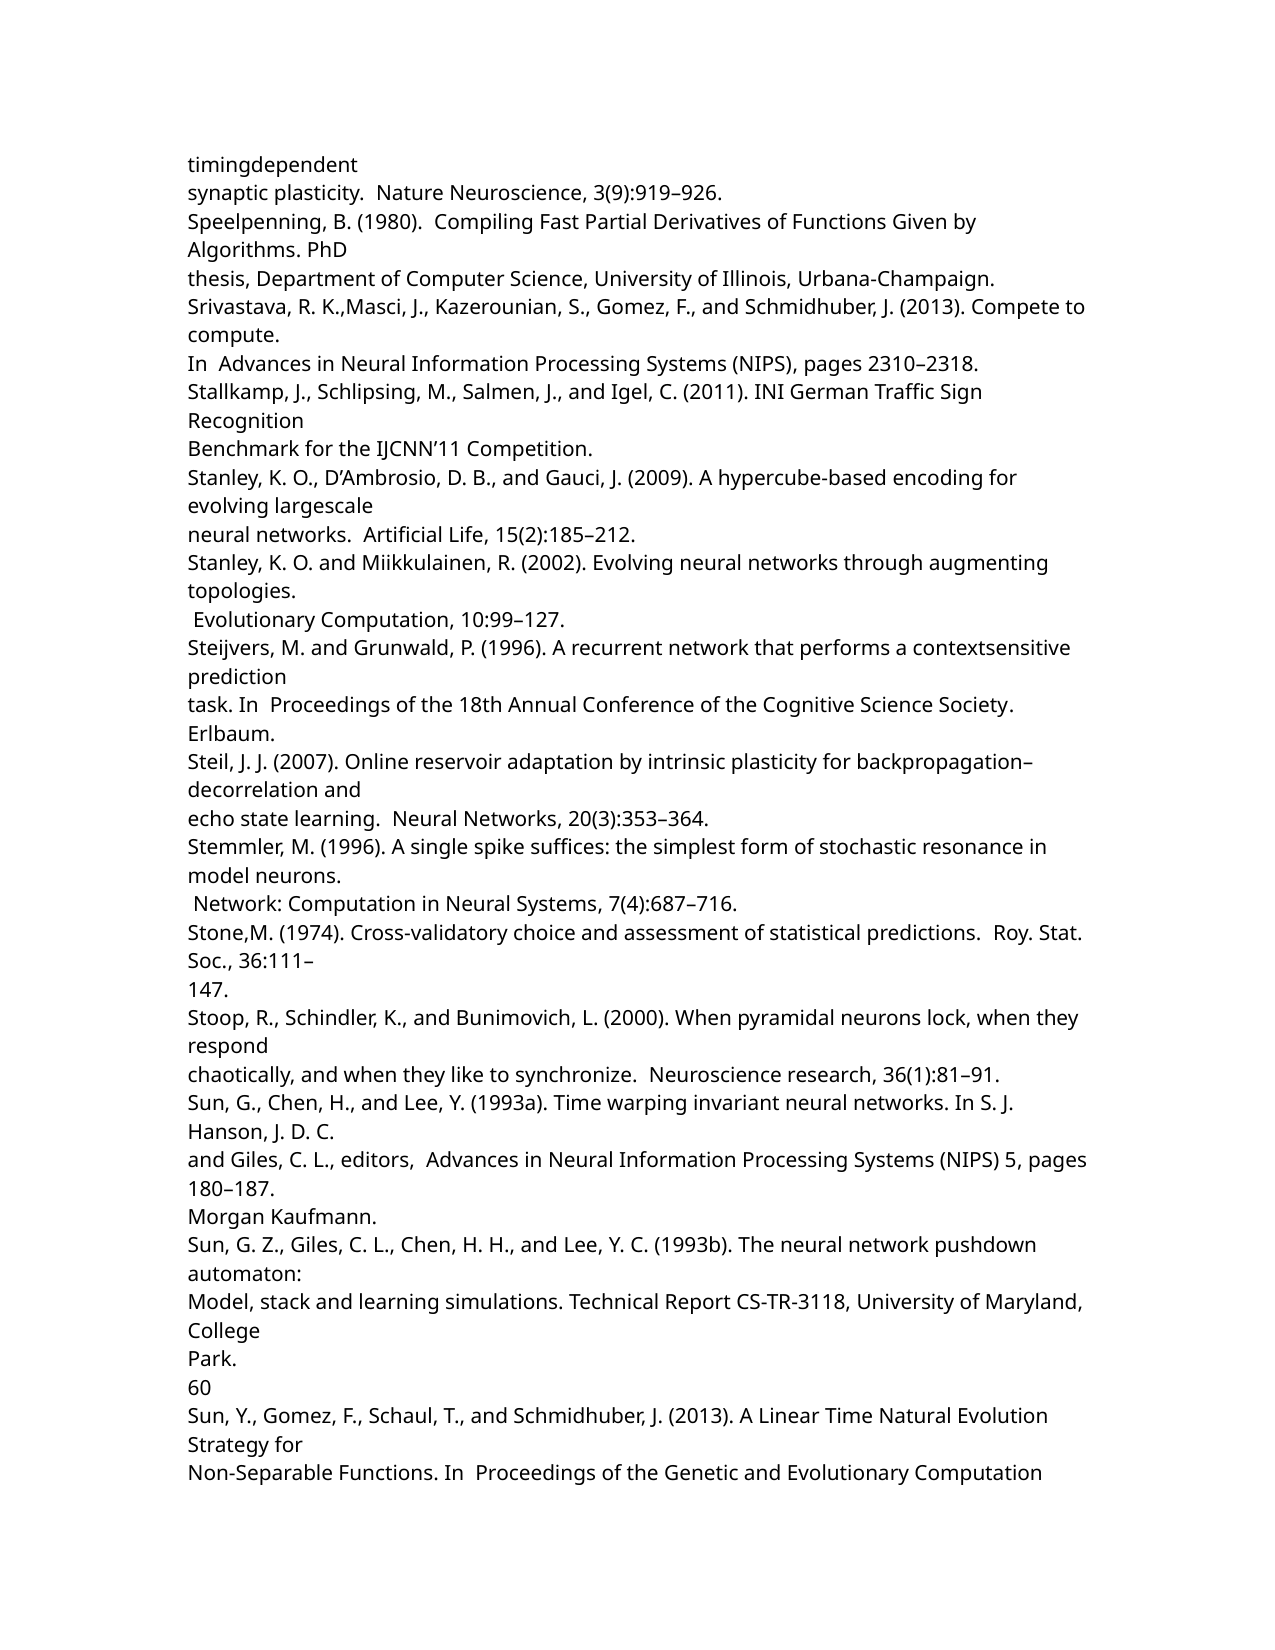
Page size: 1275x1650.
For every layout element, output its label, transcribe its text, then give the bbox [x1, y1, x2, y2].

text Steil, J. J. (2007). Online reservoir adaptation by intrinsic plasticity for backpropagation–decorrelation and [187, 747, 1087, 804]
text timingdependent [187, 150, 1087, 178]
text synaptic plasticity. Nature Neuroscience, 3(9):919–926. [187, 178, 1087, 207]
text Speelpenning, B. (1980). Compiling Fast Partial Derivatives of Functions Given by Algorithms. PhD [187, 207, 1087, 264]
text Stone,M. (1974). Cross-validatory choice and assessment of statistical predictions. Roy. Stat. Soc., 36:111– [187, 918, 1087, 975]
text Morgan Kaufmann. [187, 1202, 1087, 1231]
text Sun, G., Chen, H., and Lee, Y. (1993a). Time warping invariant neural networks. In S. J. Hanson, J. D. C. [187, 1088, 1087, 1145]
text Evolutionary Computation, 10:99–127. [187, 605, 1087, 633]
text Srivastava, R. K.,Masci, J., Kazerounian, S., Gomez, F., and Schmidhuber, J. (2013). Compete to compute. [187, 292, 1087, 349]
text Benchmark for the IJCNN’11 Competition. [187, 434, 1087, 463]
text Stoop, R., Schindler, K., and Bunimovich, L. (2000). When pyramidal neurons lock, when they respond [187, 1003, 1087, 1060]
text Non-Separable Functions. In Proceedings of the Genetic and Evolutionary Computation [187, 1458, 1087, 1487]
text and Giles, C. L., editors, Advances in Neural Information Processing Systems (NIPS) 5, pages 180–187. [187, 1145, 1087, 1202]
text Network: Computation in Neural Systems, 7(4):687–716. [187, 889, 1087, 918]
text thesis, Department of Computer Science, University of Illinois, Urbana-Champaign. [187, 264, 1087, 292]
text 147. [187, 975, 1087, 1003]
text 60 [187, 1373, 1087, 1401]
text Stemmler, M. (1996). A single spike suffices: the simplest form of stochastic resonance in model neurons. [187, 832, 1087, 889]
text Stallkamp, J., Schlipsing, M., Salmen, J., and Igel, C. (2011). INI German Traffic Sign Recognition [187, 377, 1087, 434]
text task. In Proceedings of the 18th Annual Conference of the Cognitive Science Society. Erlbaum. [187, 690, 1087, 747]
text In Advances in Neural Information Processing Systems (NIPS), pages 2310–2318. [187, 349, 1087, 377]
text Steijvers, M. and Grunwald, P. (1996). A recurrent network that performs a contextsensitive prediction [187, 633, 1087, 690]
text Park. [187, 1344, 1087, 1373]
text Stanley, K. O., D’Ambrosio, D. B., and Gauci, J. (2009). A hypercube-based encoding for evolving largescale [187, 463, 1087, 520]
text neural networks. Artificial Life, 15(2):185–212. [187, 520, 1087, 548]
text Stanley, K. O. and Miikkulainen, R. (2002). Evolving neural networks through augmenting topologies. [187, 548, 1087, 605]
text Model, stack and learning simulations. Technical Report CS-TR-3118, University of Maryland, College [187, 1287, 1087, 1344]
text echo state learning. Neural Networks, 20(3):353–364. [187, 804, 1087, 832]
text Sun, Y., Gomez, F., Schaul, T., and Schmidhuber, J. (2013). A Linear Time Natural Evolution Strategy for [187, 1401, 1087, 1458]
text Sun, G. Z., Giles, C. L., Chen, H. H., and Lee, Y. C. (1993b). The neural network pushdown automaton: [187, 1231, 1087, 1287]
text chaotically, and when they like to synchronize. Neuroscience research, 36(1):81–91. [187, 1060, 1087, 1088]
